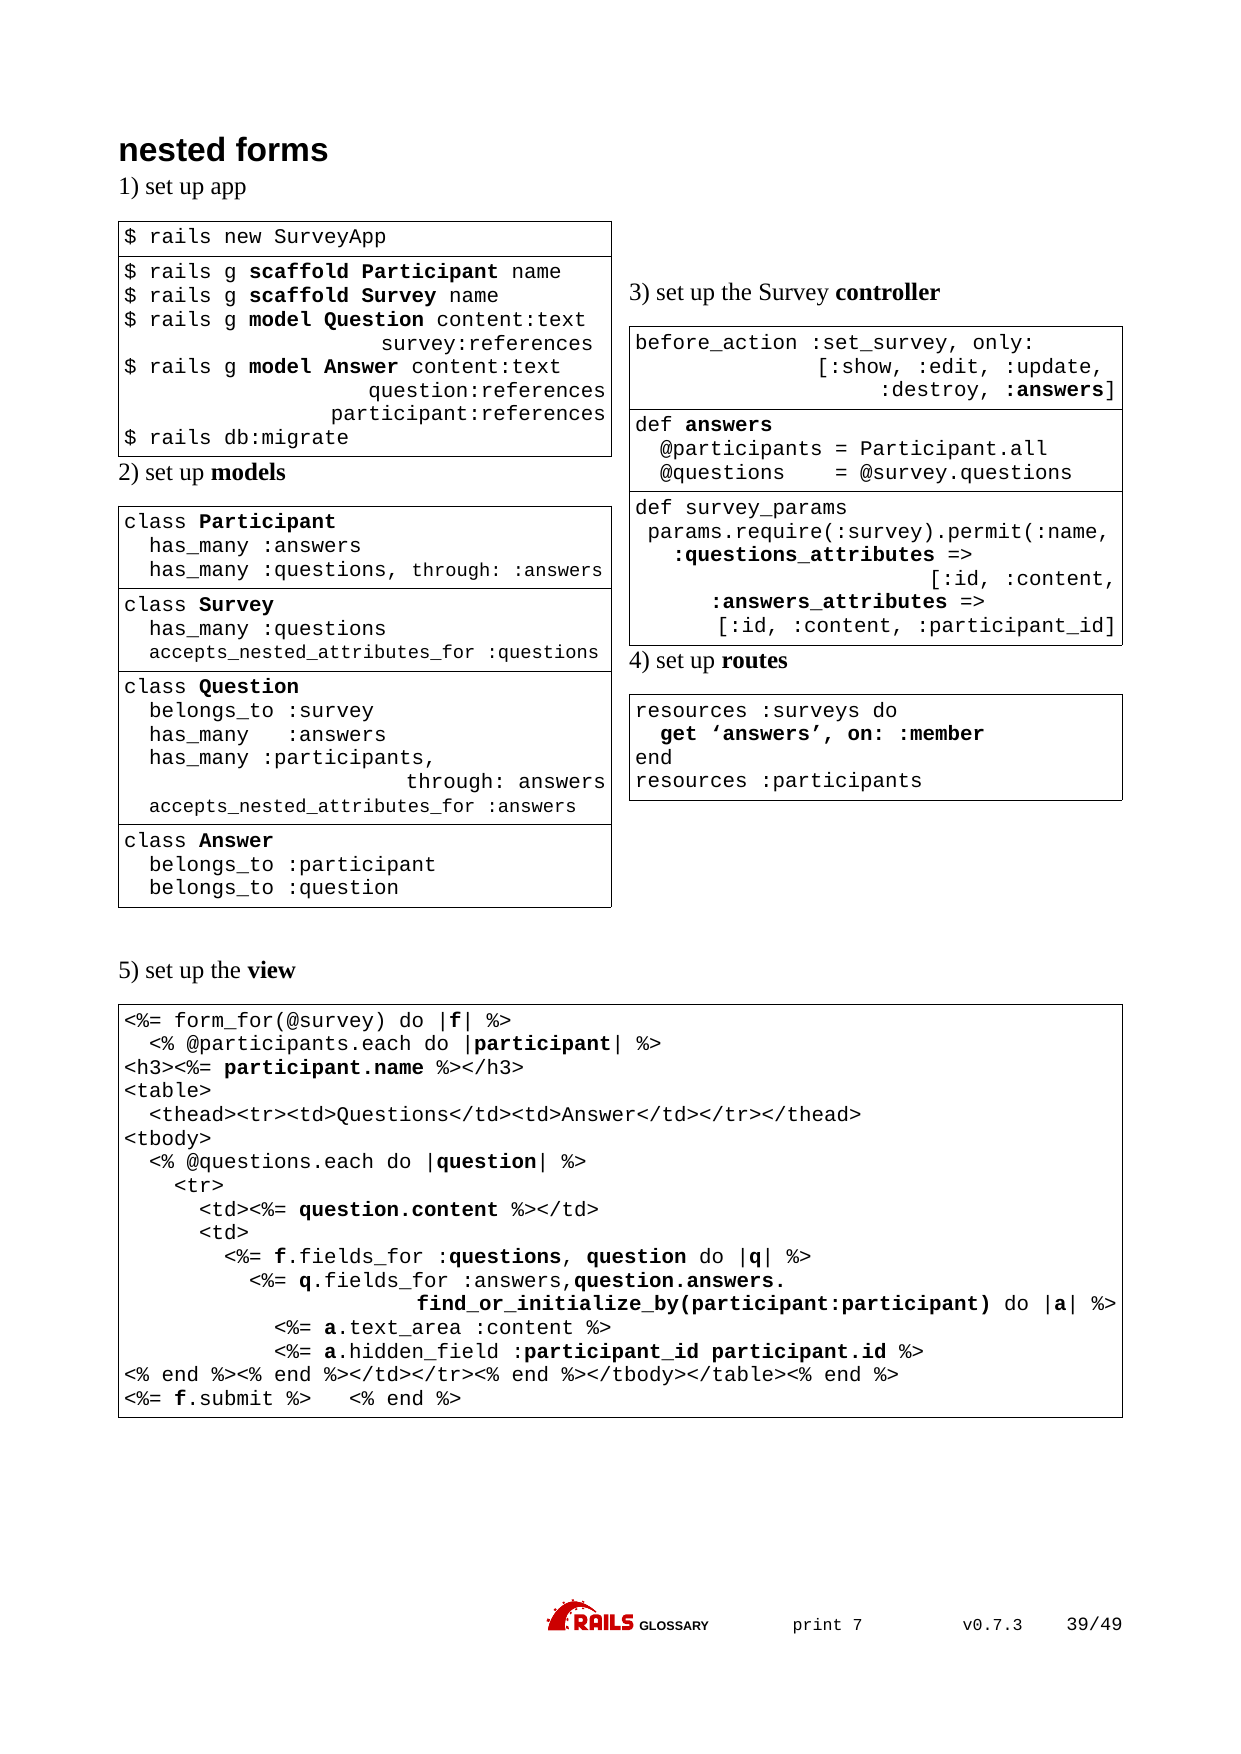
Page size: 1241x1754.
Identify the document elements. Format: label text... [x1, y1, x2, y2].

text 1) set up app [118, 171, 611, 200]
table_header class Participant has_many :answers has_many :questions, through: :answers [119, 507, 611, 588]
table_cell $ rails g scaffold Participant name $ rails g scaffold Survey name $ rails g model Question content:text survey:references $ rails g model Answer content:text question:references participant:references $ rails db:migrate [119, 257, 611, 456]
text 5) set up the view [118, 955, 1122, 983]
table_header <%= form_for(@survey) do |f| %> <% @participants.each do |participant| %> <h3><%= participant.name %></h3> <table> <thead><tr><td>Questions</td><td>Answer</td></tr></thead> <tbody> <% @questions.each do |question| %> <tr> <td><%= question.content %></td> <td> <%= f.fields_for :questions, question do |q| %> <%= q.fields_for :answers,question.answers. find_or_initialize_by(participant:participant) do |a| %> <%= a.text_area :content %> <%= a.hidden_field :participant_id participant.id %> <% end %><% end %></td></tr><% end %></tbody></table><% end %> <%= f.submit %> <% end %> [119, 1005, 1122, 1417]
table_cell class Answer belongs_to :participant belongs_to :question [119, 825, 611, 907]
table_cell class Survey has_many :questions accepts_nested_attributes_for :questions [119, 589, 611, 671]
table_header resources :surveys do get ‘answers’, on: :member end resources :participants [630, 695, 1122, 800]
table_cell def survey_params params.require(:survey).permit(:name, :questions_attributes => [:id, :content, :answers_attributes => [:id, :content, :participant_id] [630, 492, 1122, 644]
text 2) set up models [118, 457, 611, 485]
table_cell class Question belongs_to :survey has_many :answers has_many :participants, through: answers accepts_nested_attributes_for :answers [119, 672, 611, 824]
text 3) set up the Survey controller [629, 277, 1122, 306]
text 4) set up routes [629, 646, 1122, 673]
subtitle nested forms [118, 130, 611, 168]
table_header before_action :set_survey, only: [:show, :edit, :update, :destroy, :answers] [630, 327, 1122, 409]
table_cell def answers @participants = Participant.all @questions = @survey.questions [630, 410, 1122, 491]
table_header $ rails new SurveyApp [119, 222, 611, 256]
